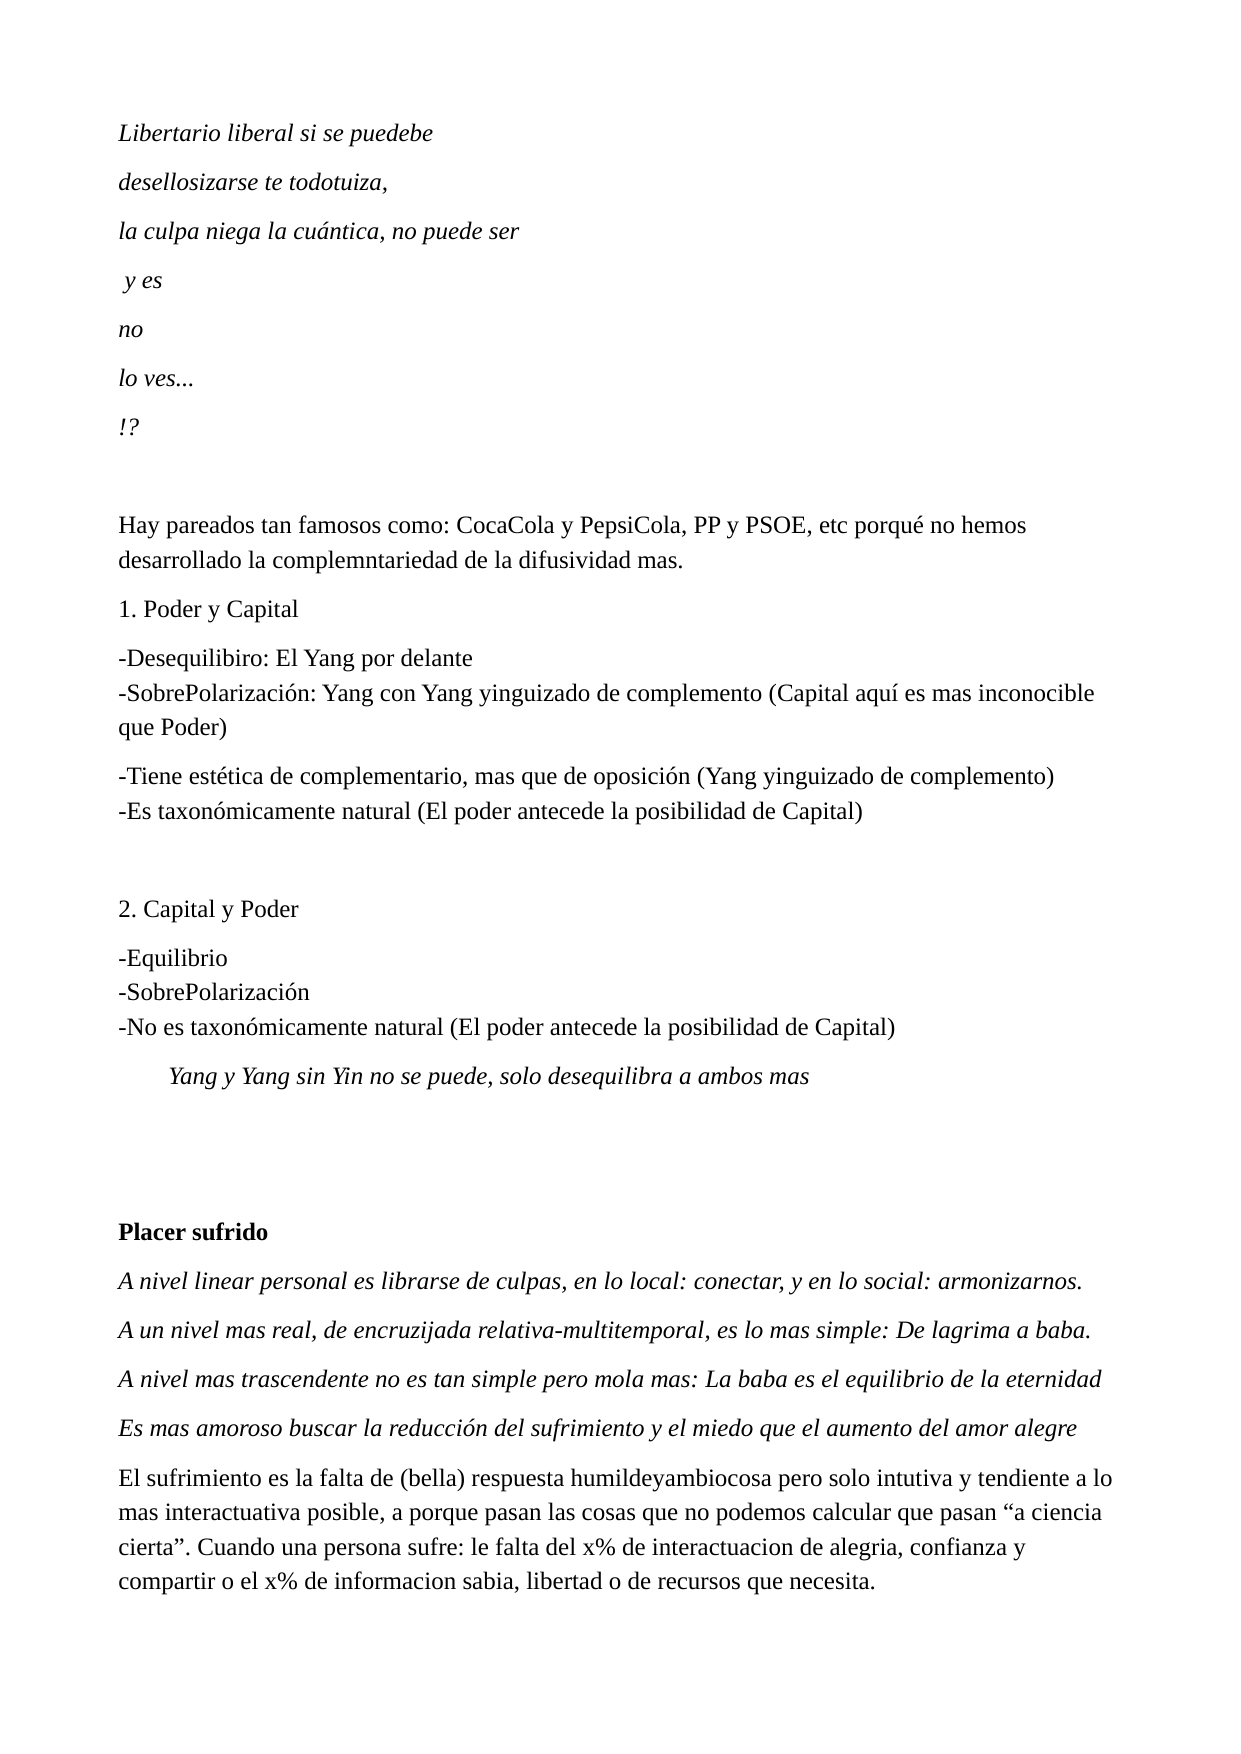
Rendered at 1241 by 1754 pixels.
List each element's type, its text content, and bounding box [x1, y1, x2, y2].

text 2. Capital y Poder [118, 894, 1122, 923]
text !? [118, 412, 1122, 441]
text la culpa niega la cuántica, no puede ser [118, 216, 1122, 245]
text -Tiene estética de complementario, mas que de oposición (Yang yinguizado de complemento) -Es taxonómicamente natural (El poder antecede la posibilidad de Capital) [118, 761, 1122, 824]
text y es [118, 265, 1122, 294]
text desellosizarse te todotuiza, [118, 167, 1122, 196]
text Libertario liberal si se puedebe [118, 118, 1122, 147]
text lo ves... [118, 363, 1122, 392]
text no [118, 314, 1122, 343]
text -Desequilibiro: El Yang por delante -SobrePolarización: Yang con Yang yinguizado de complemento (Capital aquí es mas inconocible que Poder) [118, 643, 1122, 741]
text Yang y Yang sin Yin no se puede, solo desequilibra a ambos mas [118, 1061, 1063, 1090]
text El sufrimiento es la falta de (bella) respuesta humildeyambiocosa pero solo intutiva y tendiente a lo mas interactuativa posible, a porque pasan las cosas que no podemos calcular que pasan “a ciencia cierta”. Cuando una persona sufre: le falta del x% de interactuacion de alegria, confianza y compartir o el x% de informacion sabia, libertad o de recursos que necesita. [118, 1463, 1122, 1595]
text A nivel mas trascendente no es tan simple pero mola mas: La baba es el equilibrio de la eternidad [118, 1364, 1122, 1393]
text Hay pareados tan famosos como: CocaCola y PepsiCola, PP y PSOE, etc porqué no hemos desarrollado la complemntariedad de la difusividad mas. [118, 511, 1122, 574]
text A un nivel mas real, de encruzijada relativa-multitemporal, es lo mas simple: De lagrima a baba. [118, 1315, 1122, 1344]
text -Equilibrio -SobrePolarización -No es taxonómicamente natural (El poder antecede la posibilidad de Capital) [118, 943, 1122, 1041]
text Placer sufrido [118, 1217, 1122, 1246]
text 1. Poder y Capital [118, 594, 1122, 623]
text Es mas amoroso buscar la reducción del sufrimiento y el miedo que el aumento del amor alegre [118, 1413, 1122, 1442]
text A nivel linear personal es librarse de culpas, en lo local: conectar, y en lo social: armonizarnos. [118, 1266, 1122, 1295]
